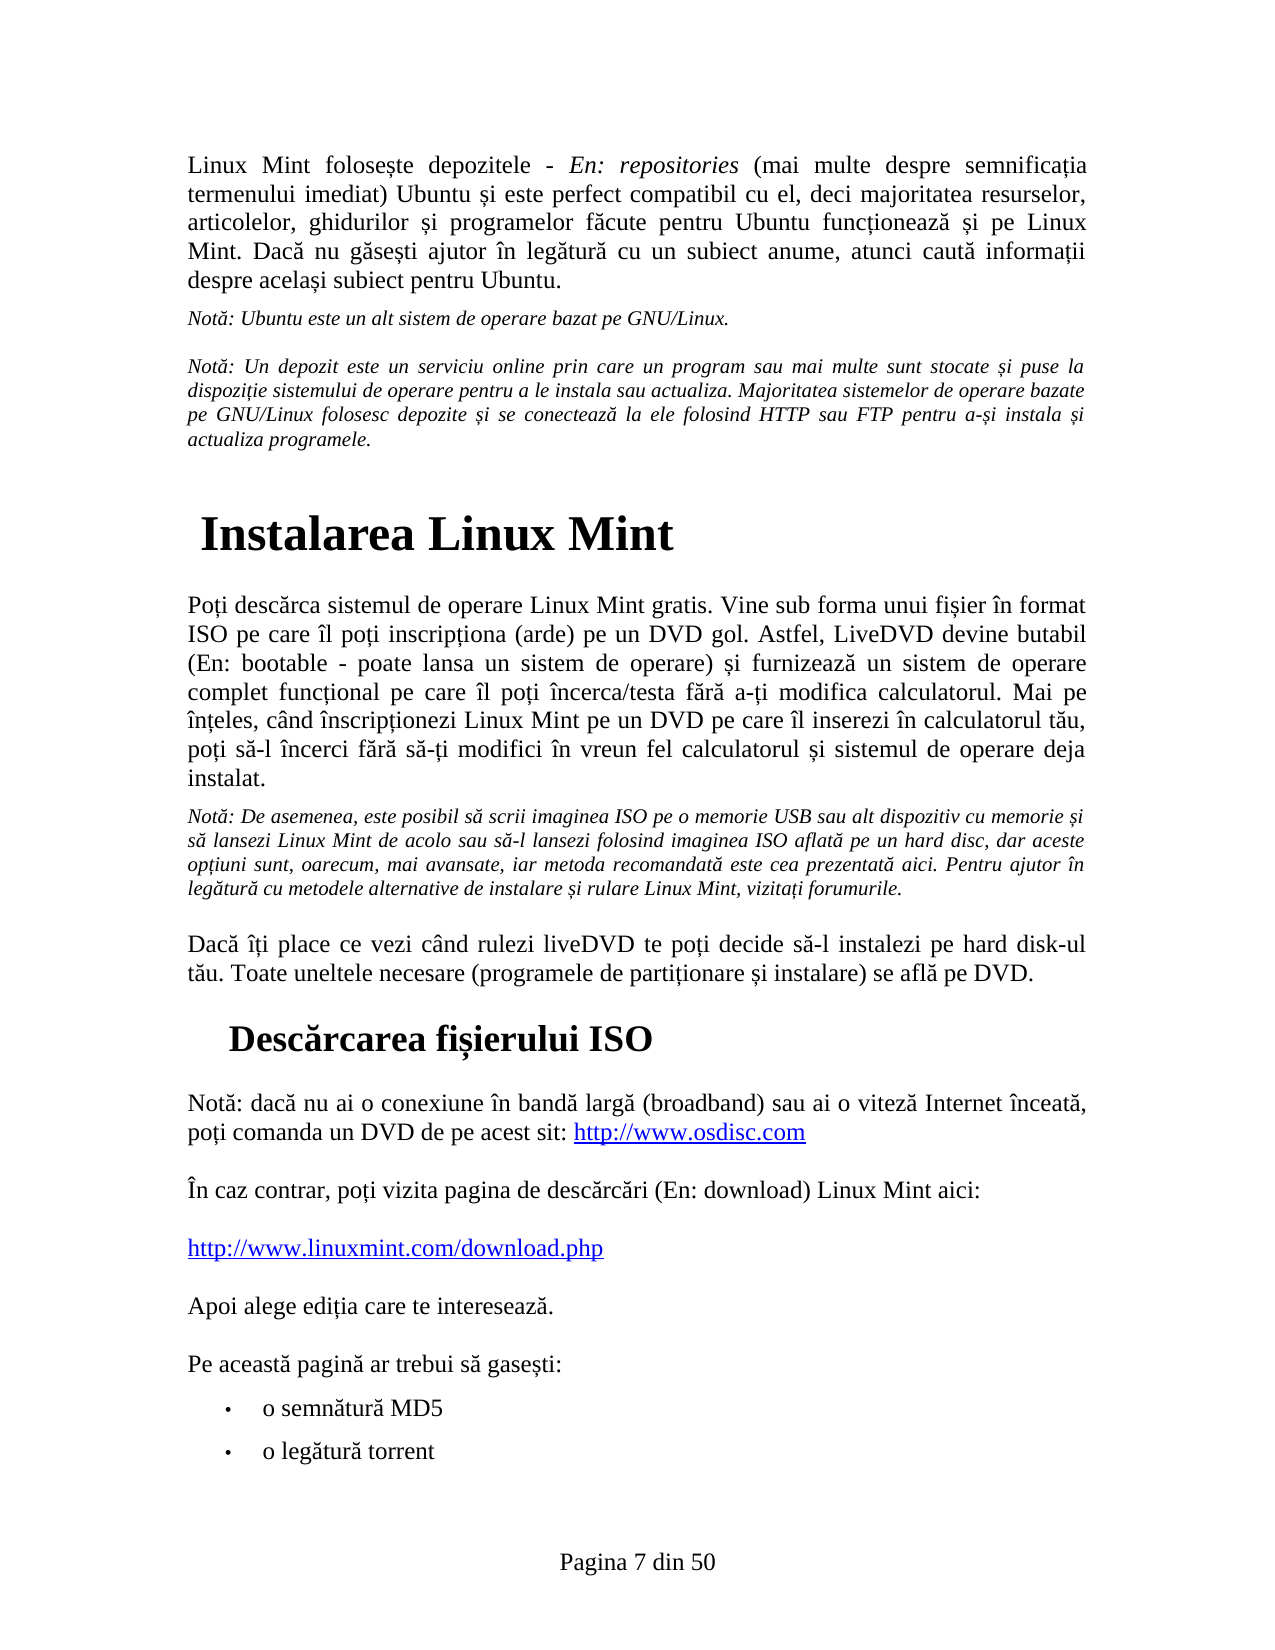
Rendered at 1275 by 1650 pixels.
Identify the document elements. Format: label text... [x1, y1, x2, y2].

text Apoi alege ediția care te interesează. [187, 1291, 1087, 1320]
text Notă: dacă nu ai o conexiune în bandă largă (broadband) sau ai o viteză Internet înceată, poți comanda un DVD de pe acest sit: http://www.osdisc.com [187, 1088, 1087, 1146]
text Pe această pagină ar trebui să gasești: [187, 1349, 1087, 1378]
text Linux Mint folosește depozitele - En: repositories (mai multe despre semnificația termenului imediat) Ubuntu și este perfect compatibil cu el, deci majoritatea resurselor, articolelor, ghidurilor și programelor făcute pentru Ubuntu funcționează și pe Linux Mint. Dacă nu găsești ajutor în legătură cu un subiect anume, atunci caută informații despre același subiect pentru Ubuntu. [187, 150, 1087, 294]
text http://www.linuxmint.com/download.php [187, 1233, 1087, 1262]
subtitle Instalarea Linux Mint [187, 504, 1087, 561]
text În caz contrar, poți vizita pagina de descărcări (En: download) Linux Mint aici: [187, 1175, 1087, 1204]
text Poți descărca sistemul de operare Linux Mint gratis. Vine sub forma unui fișier în format ISO pe care îl poți inscripționa (arde) pe un DVD gol. Astfel, LiveDVD devine butabil (En: bootable - poate lansa un sistem de operare) și furnizează un sistem de operare complet funcțional pe care îl poți încerca/testa fără a-ți modifica calculatorul. Mai pe înțeles, când înscripționezi Linux Mint pe un DVD pe care îl inserezi în calculatorul tău, poți să-l încerci fără să-ți modifici în vreun fel calculatorul și sistemul de operare deja instalat. [187, 590, 1087, 792]
text Notă: De asemenea, este posibil să scrii imaginea ISO pe o memorie USB sau alt dispozitiv cu memorie și să lansezi Linux Mint de acolo sau să-l lansezi folosind imaginea ISO aflată pe un hard disc, dar aceste opțiuni sunt, oarecum, mai avansate, iar metoda recomandată este cea prezentată aici. Pentru ajutor în legătură cu metodele alternative de instalare și rulare Linux Mint, vizitați forumurile. [187, 804, 1087, 900]
text Notă: Ubuntu este un alt sistem de operare bazat pe GNU/Linux. [187, 306, 1087, 330]
list o legătură torrent [225, 1436, 1087, 1465]
text Notă: Un depozit este un serviciu online prin care un program sau mai multe sunt stocate și puse la dispoziție sistemului de operare pentru a le instala sau actualiza. Majoritatea sistemelor de operare bazate pe GNU/Linux folosesc depozite și se conectează la ele folosind HTTP sau FTP pentru a-și instala și actualiza programele. [187, 354, 1087, 451]
subtitle Descărcarea fișierului ISO [187, 1016, 1087, 1059]
list o semnătură MD5 [225, 1393, 1087, 1421]
